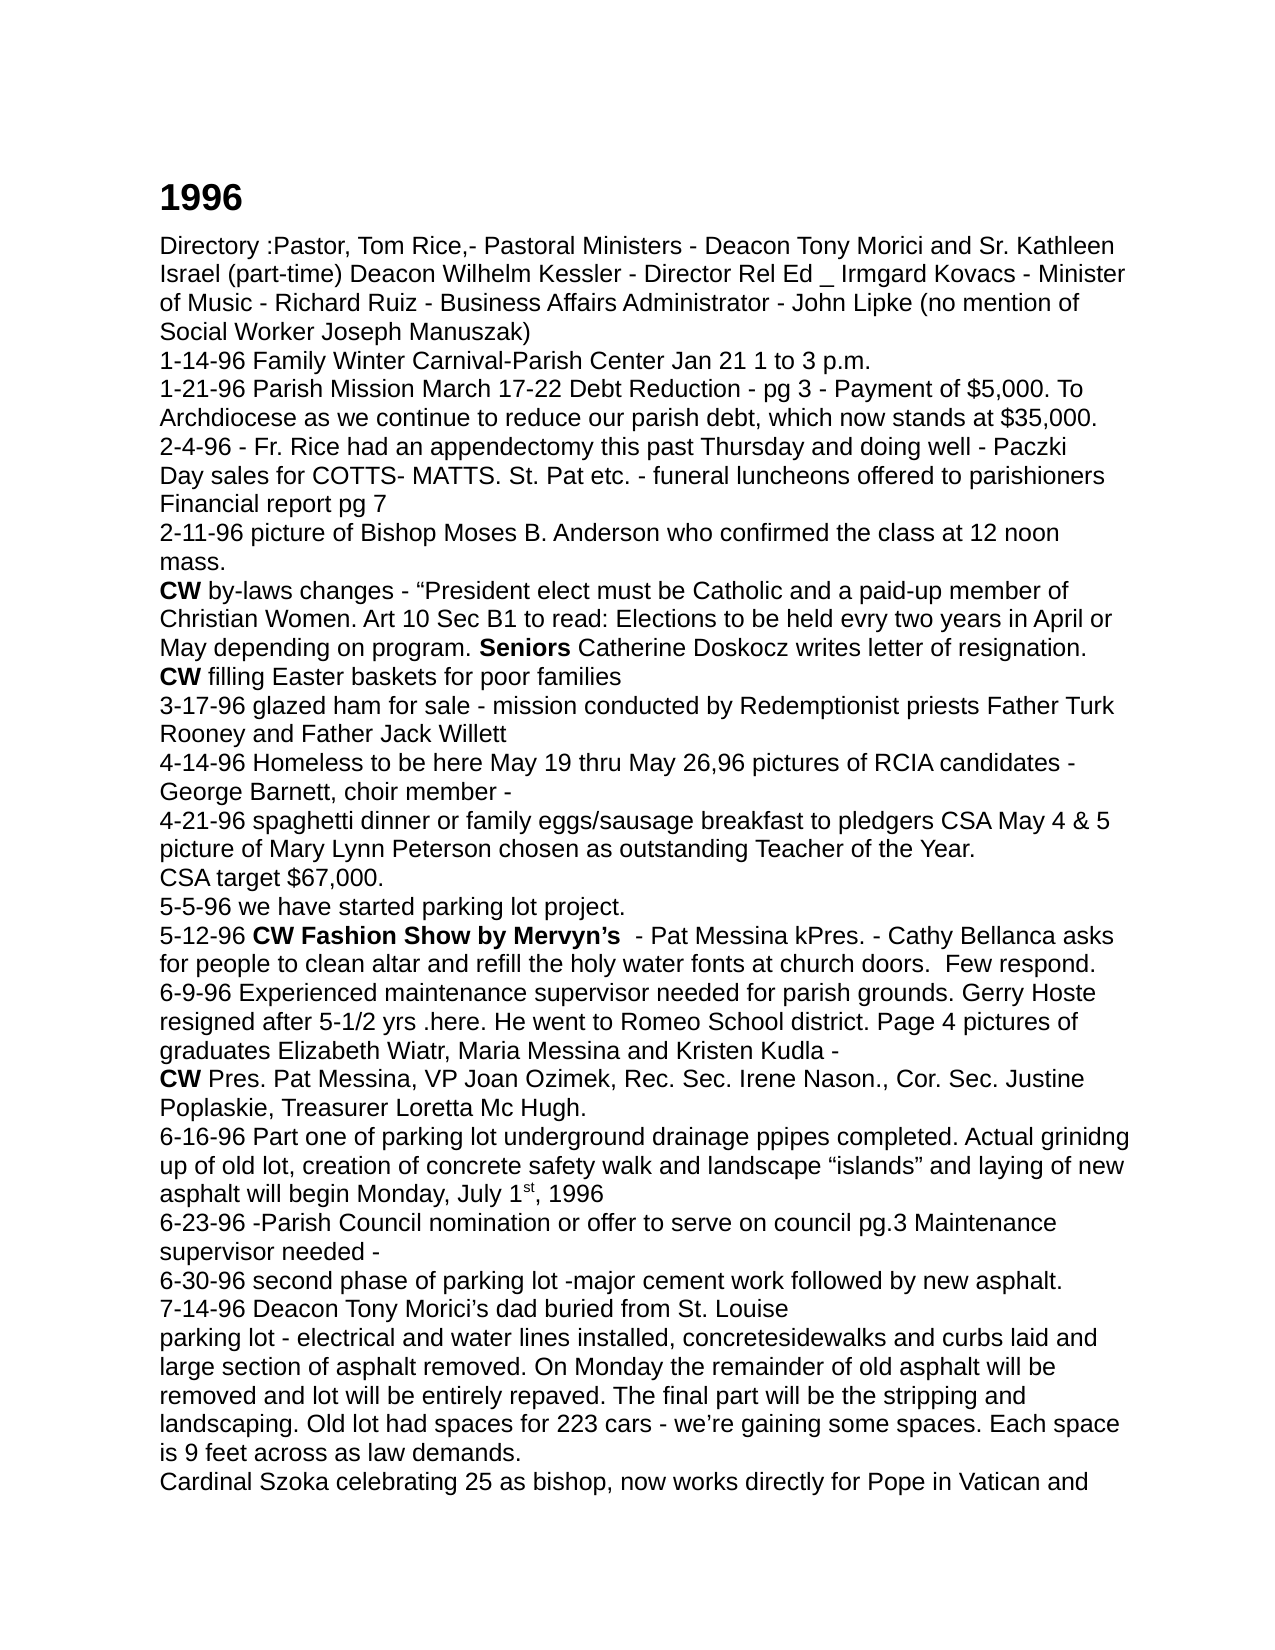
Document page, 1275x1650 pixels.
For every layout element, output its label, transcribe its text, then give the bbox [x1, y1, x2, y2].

text 6-23-96 -Parish Council nomination or offer to serve on council pg.3 Maintenance supervisor needed - [159, 1208, 1134, 1266]
text Day sales for COTTS- MATTS. St. Pat etc. - funeral luncheons offered to parishioners [159, 461, 1134, 489]
text 5-5-96 we have started parking lot project. [159, 892, 1134, 921]
text 1-21-96 Parish Mission March 17-22 Debt Reduction - pg 3 - Payment of $5,000. To Archdiocese as we continue to reduce our parish debt, which now stands at $35,000. [159, 374, 1134, 432]
text 4-14-96 Homeless to be here May 19 thru May 26,96 pictures of RCIA candidates - George Barnett, choir member - [159, 748, 1134, 806]
text CW Pres. Pat Messina, VP Joan Ozimek, Rec. Sec. Irene Nason., Cor. Sec. Justine Poplaskie, Treasurer Loretta Mc Hugh. [159, 1064, 1134, 1122]
text 6-16-96 Part one of parking lot underground drainage ppipes completed. Actual grinidng up of old lot, creation of concrete safety walk and landscape “islands” and laying of new asphalt will begin Monday, July 1st, 1996 [159, 1122, 1134, 1208]
text 6-9-96 Experienced maintenance supervisor needed for parish grounds. Gerry Hoste resigned after 5-1/2 yrs .here. He went to Romeo School district. Page 4 pictures of graduates Elizabeth Wiatr, Maria Messina and Kristen Kudla - [159, 978, 1134, 1064]
text Directory :Pastor, Tom Rice,- Pastoral Ministers - Deacon Tony Morici and Sr. Kathleen Israel (part-time) Deacon Wilhelm Kessler - Director Rel Ed _ Irmgard Kovacs - Minister of Music - Richard Ruiz - Business Affairs Administrator - John Lipke (no mention of Social Worker Joseph Manuszak) [159, 231, 1134, 346]
text 2-4-96 - Fr. Rice had an appendectomy this past Thursday and doing well - Paczki [159, 432, 1134, 461]
text CW by-laws changes - “President elect must be Catholic and a paid-up member of Christian Women. Art 10 Sec B1 to read: Elections to be held evry two years in April or May depending on program. Seniors Catherine Doskocz writes letter of resignation. [159, 576, 1134, 662]
text 6-30-96 second phase of parking lot -major cement work followed by new asphalt. [159, 1266, 1134, 1294]
text 3-17-96 glazed ham for sale - mission conducted by Redemptionist priests Father Turk Rooney and Father Jack Willett [159, 691, 1134, 748]
subtitle 1996 [159, 175, 1134, 218]
text 7-14-96 Deacon Tony Morici’s dad buried from St. Louise [159, 1294, 1134, 1323]
text CW filling Easter baskets for poor families [159, 662, 1134, 691]
text Cardinal Szoka celebrating 25 as bishop, now works directly for Pope in Vatican and [159, 1467, 1134, 1496]
text 1-14-96 Family Winter Carnival-Parish Center Jan 21 1 to 3 p.m. [159, 346, 1134, 374]
text parking lot - electrical and water lines installed, concretesidewalks and curbs laid and large section of asphalt removed. On Monday the remainder of old asphalt will be removed and lot will be entirely repaved. The final part will be the stripping and landscaping. Old lot had spaces for 223 cars - we’re gaining some spaces. Each space is 9 feet across as law demands. [159, 1323, 1134, 1467]
text picture of Mary Lynn Peterson chosen as outstanding Teacher of the Year. [159, 834, 1134, 863]
text 2-11-96 picture of Bishop Moses B. Anderson who confirmed the class at 12 noon mass. [159, 518, 1134, 576]
text 4-21-96 spaghetti dinner or family eggs/sausage breakfast to pledgers CSA May 4 & 5 [159, 806, 1134, 834]
text Financial report pg 7 [159, 489, 1134, 518]
text CSA target $67,000. [159, 863, 1134, 892]
text 5-12-96 CW Fashion Show by Mervyn’s - Pat Messina kPres. - Cathy Bellanca asks for people to clean altar and refill the holy water fonts at church doors. Few respond. [159, 921, 1134, 978]
